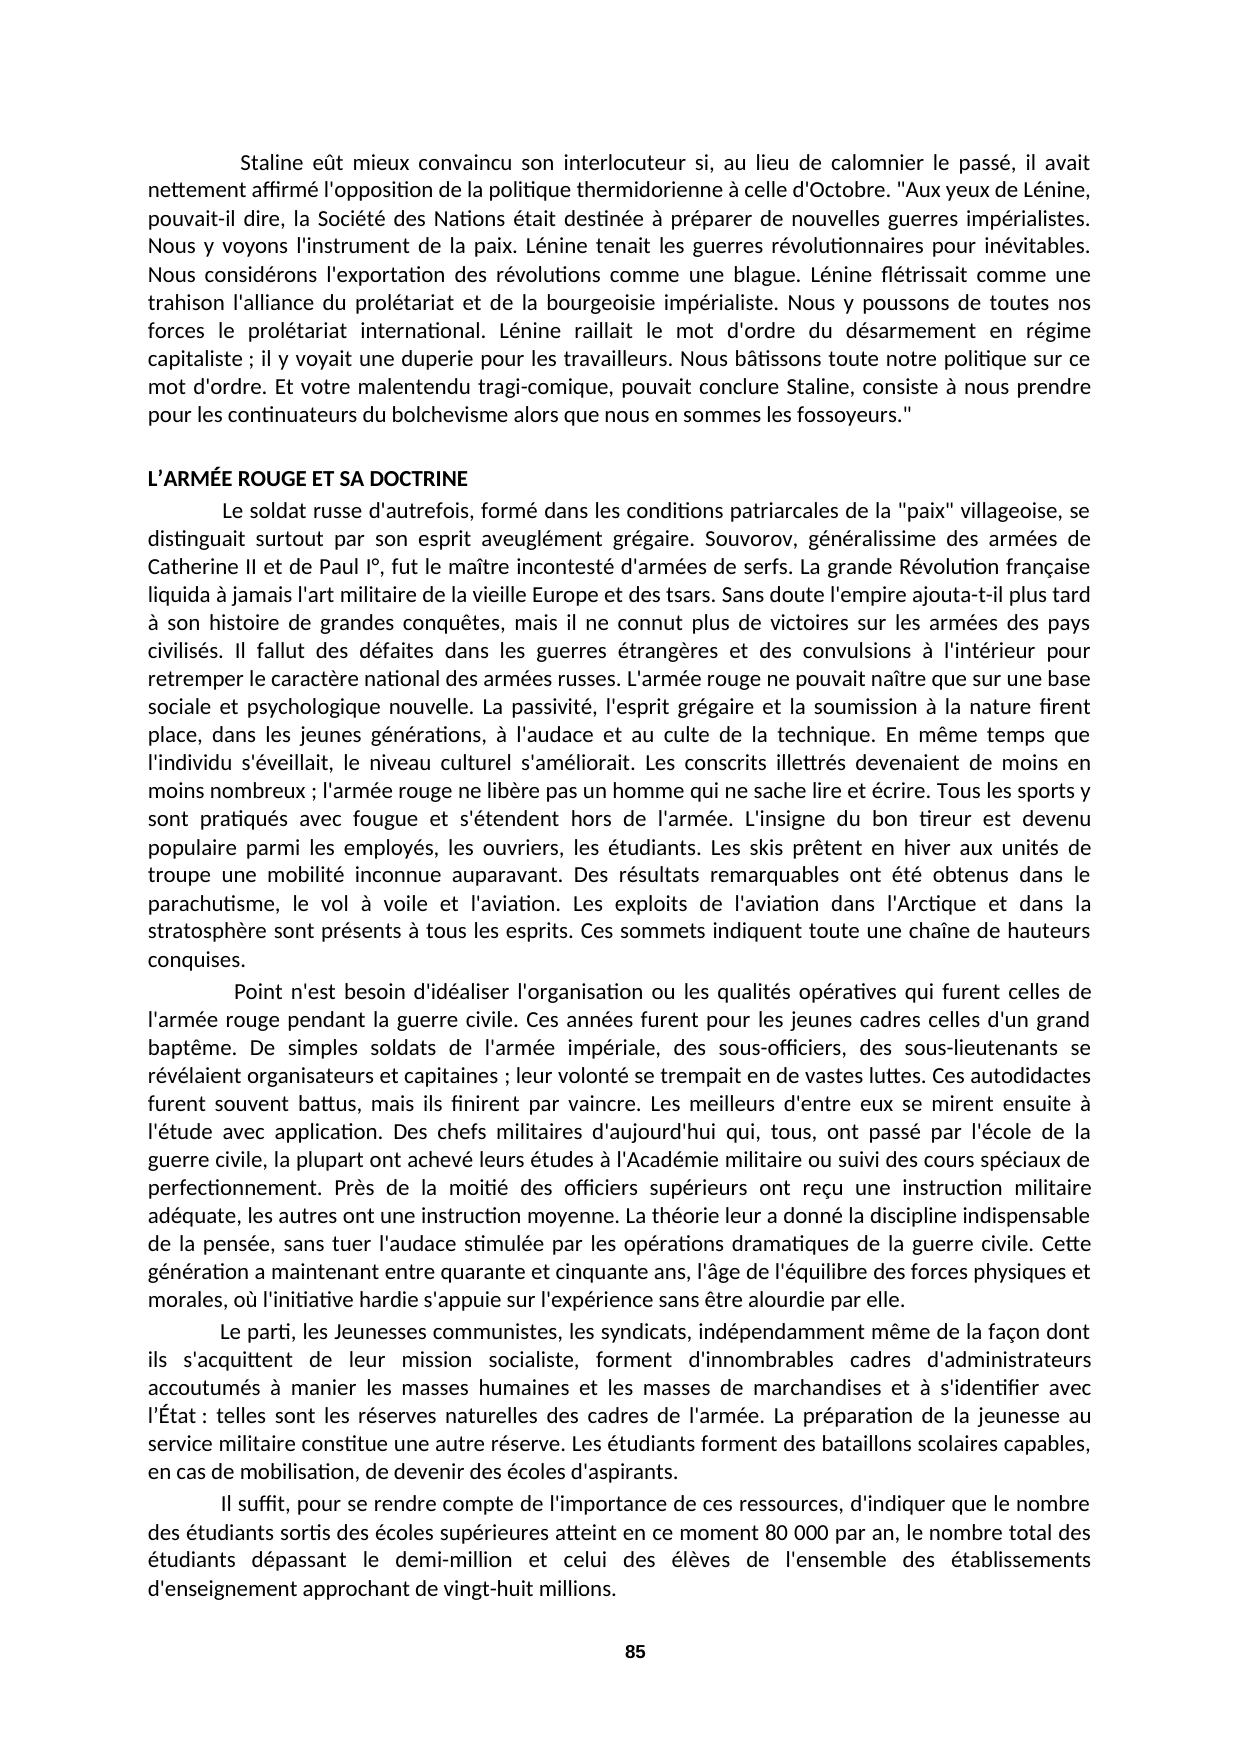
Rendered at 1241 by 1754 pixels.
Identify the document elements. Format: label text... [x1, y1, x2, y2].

text Le parti, les Jeunesses communistes, les syndicats, indépendamment même de la façon dont ils s'acquittent de leur mission socialiste, forment d'innombrables cadres d'administrateurs accoutumés à manier les masses humaines et les masses de marchandises et à s'identifier avec l’État : telles sont les réserves naturelles des cadres de l'armée. La préparation de la jeunesse au service militaire constitue une autre réserve. Les étudiants forment des bataillons scolaires capables, en cas de mobilisation, de devenir des écoles d'aspirants. [148, 1317, 1093, 1485]
text Staline eût mieux convaincu son interlocuteur si, au lieu de calomnier le passé, il avait nettement affirmé l'opposition de la politique thermidorienne à celle d'Octobre. "Aux yeux de Lénine, pouvait-il dire, la Société des Nations était destinée à préparer de nouvelles guerres impérialistes. Nous y voyons l'instrument de la paix. Lénine tenait les guerres révolutionnaires pour inévitables. Nous considérons l'exportation des révolutions comme une blague. Lénine flétrissait comme une trahison l'alliance du prolétariat et de la bourgeoisie impérialiste. Nous y poussons de toutes nos forces le prolétariat international. Lénine raillait le mot d'ordre du désarmement en régime capitaliste ; il y voyait une duperie pour les travailleurs. Nous bâtissons toute notre politique sur ce mot d'ordre. Et votre malentendu tragi-comique, pouvait conclure Staline, consiste à nous prendre pour les continuateurs du bolchevisme alors que nous en sommes les fossoyeurs." [148, 148, 1093, 428]
text L’ARMÉE ROUGE ET SA DOCTRINE [148, 464, 1093, 492]
text Point n'est besoin d'idéaliser l'organisation ou les qualités opératives qui furent celles de l'armée rouge pendant la guerre civile. Ces années furent pour les jeunes cadres celles d'un grand baptême. De simples soldats de l'armée impériale, des sous-officiers, des sous-lieutenants se révélaient organisateurs et capitaines ; leur volonté se trempait en de vastes luttes. Ces autodidactes furent souvent battus, mais ils finirent par vaincre. Les meilleurs d'entre eux se mirent ensuite à l'étude avec application. Des chefs militaires d'aujourd'hui qui, tous, ont passé par l'école de la guerre civile, la plupart ont achevé leurs études à l'Académie militaire ou suivi des cours spéciaux de perfectionnement. Près de la moitié des officiers supérieurs ont reçu une instruction militaire adéquate, les autres ont une instruction moyenne. La théorie leur a donné la discipline indispensable de la pensée, sans tuer l'audace stimulée par les opérations dramatiques de la guerre civile. Cette génération a maintenant entre quarante et cinquante ans, l'âge de l'équilibre des forces physiques et morales, où l'initiative hardie s'appuie sur l'expérience sans être alourdie par elle. [148, 977, 1093, 1313]
text Le soldat russe d'autrefois, formé dans les conditions patriarcales de la "paix" villageoise, se distinguait surtout par son esprit aveuglément grégaire. Souvorov, généralissime des armées de Catherine II et de Paul I°, fut le maître incontesté d'armées de serfs. La grande Révolution française liquida à jamais l'art militaire de la vieille Europe et des tsars. Sans doute l'empire ajouta-t-il plus tard à son histoire de grandes conquêtes, mais il ne connut plus de victoires sur les armées des pays civilisés. Il fallut des défaites dans les guerres étrangères et des convulsions à l'intérieur pour retremper le caractère national des armées russes. L'armée rouge ne pouvait naître que sur une base sociale et psychologique nouvelle. La passivité, l'esprit grégaire et la soumission à la nature firent place, dans les jeunes générations, à l'audace et au culte de la technique. En même temps que l'individu s'éveillait, le niveau culturel s'améliorait. Les conscrits illettrés devenaient de moins en moins nombreux ; l'armée rouge ne libère pas un homme qui ne sache lire et écrire. Tous les sports y sont pratiqués avec fougue et s'étendent hors de l'armée. L'insigne du bon tireur est devenu populaire parmi les employés, les ouvriers, les étudiants. Les skis prêtent en hiver aux unités de troupe une mobilité inconnue auparavant. Des résultats remarquables ont été obtenus dans le parachutisme, le vol à voile et l'aviation. Les exploits de l'aviation dans l'Arctique et dans la stratosphère sont présents à tous les esprits. Ces sommets indiquent toute une chaîne de hauteurs conquises. [148, 496, 1093, 973]
text Il suffit, pour se rendre compte de l'importance de ces ressources, d'indiquer que le nombre des étudiants sortis des écoles supérieures atteint en ce moment 80 000 par an, le nombre total des étudiants dépassant le demi-million et celui des élèves de l'ensemble des établissements d'enseignement approchant de vingt-huit millions. [148, 1489, 1093, 1602]
